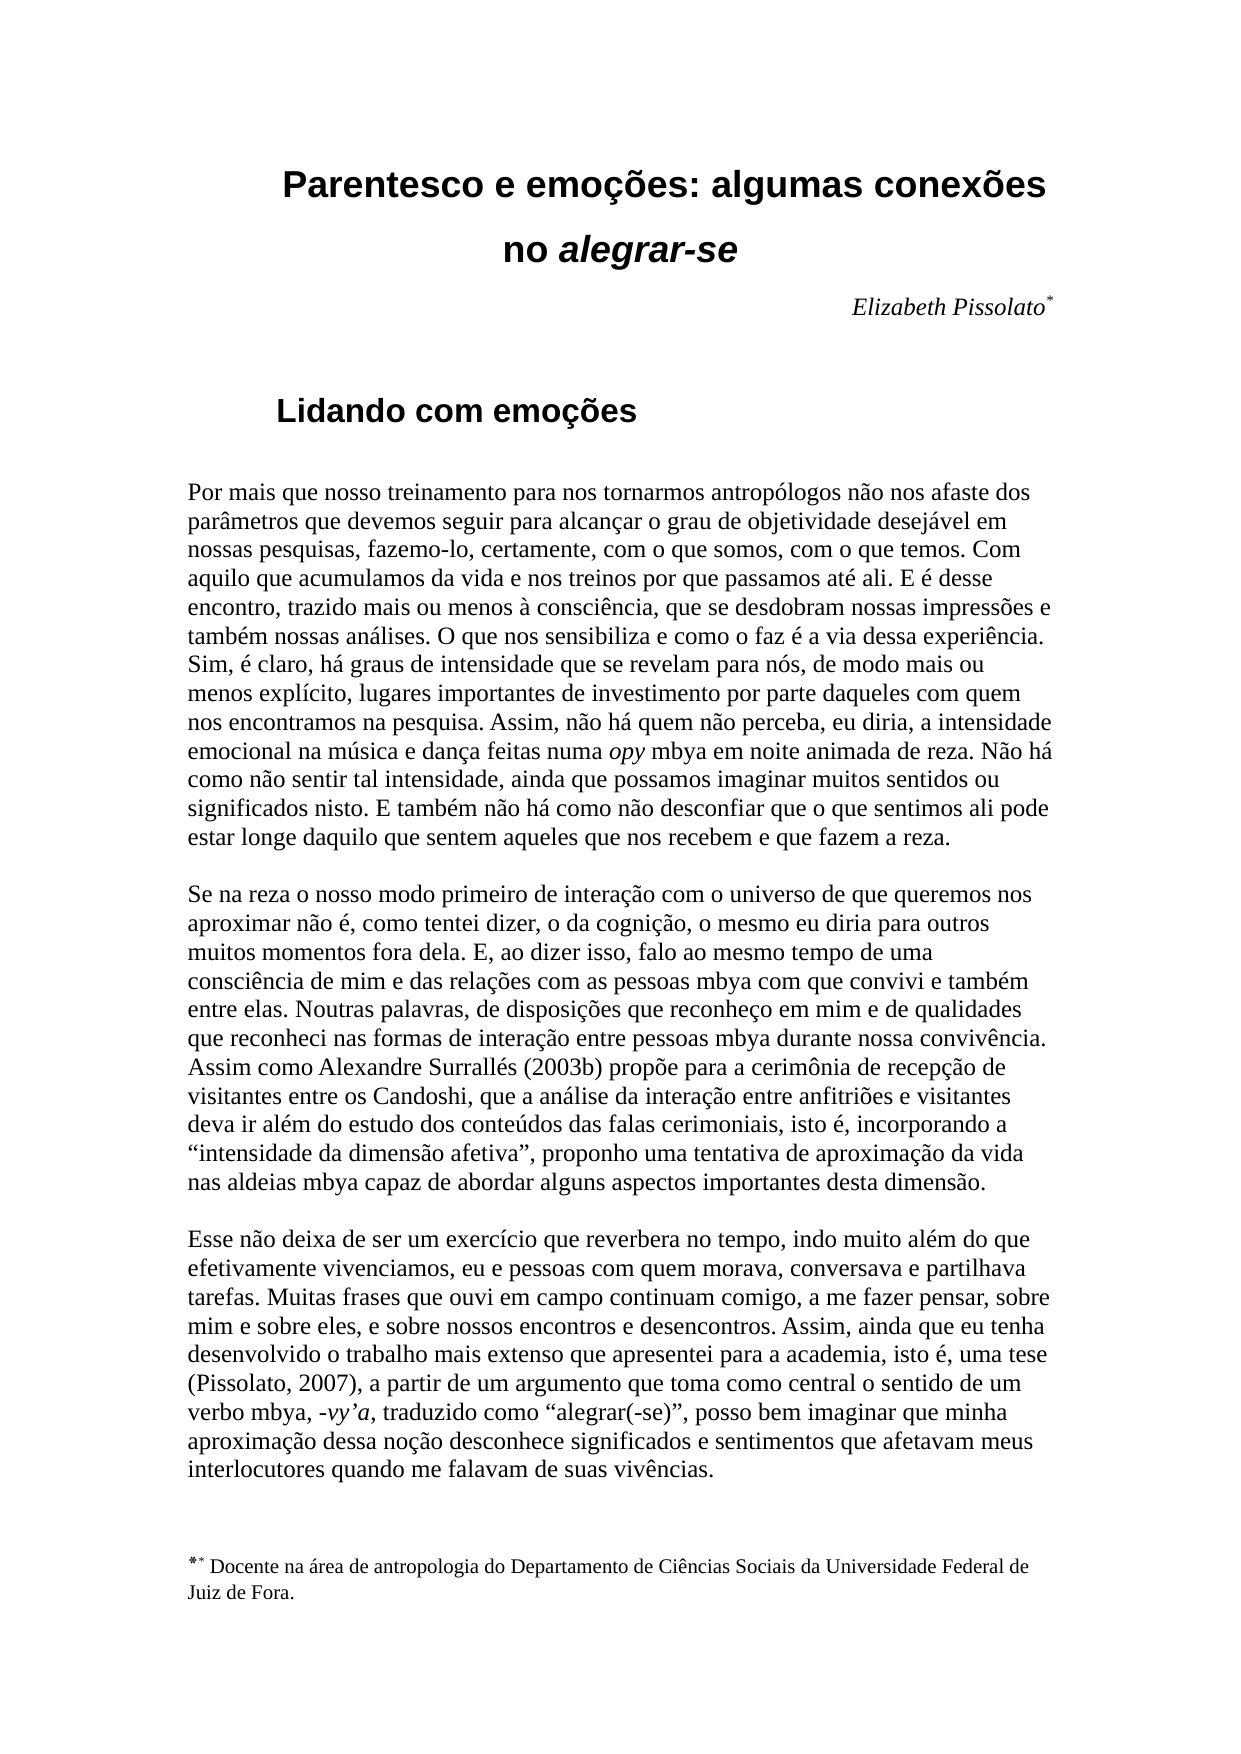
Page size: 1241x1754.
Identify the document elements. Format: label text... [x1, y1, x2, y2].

text Se na reza o nosso modo primeiro de interação com o universo de que queremos nos aproximar não é, como tentei dizer, o da cognição, o mesmo eu diria para outros muitos momentos fora dela. E, ao dizer isso, falo ao mesmo tempo de uma consciência de mim e das relações com as pessoas mbya com que convivi e também entre elas. Noutras palavras, de disposições que reconheço em mim e de qualidades que reconheci nas formas de interação entre pessoas mbya durante nossa convivência. Assim como Alexandre Surrallés (2003b) propõe para a cerimônia de recepção de visitantes entre os Candoshi, que a análise da interação entre anfitriões e visitantes deva ir além do estudo dos conteúdos das falas cerimoniais, isto é, incorporando a “intensidade da dimensão afetiva”, proponho uma tentativa de aproximação da vida nas aldeias mbya capaz de abordar alguns aspectos importantes desta dimensão. [187, 879, 1053, 1196]
subtitle Lidando com emoções [187, 391, 1053, 429]
text Esse não deixa de ser um exercício que reverbera no tempo, indo muito além do que efetivamente vivenciamos, eu e pessoas com quem morava, conversava e partilhava tarefas. Muitas frases que ouvi em campo continuam comigo, a me fazer pensar, sobre mim e sobre eles, e sobre nossos encontros e desencontros. Assim, ainda que eu tenha desenvolvido o trabalho mais extenso que apresentei para a academia, isto é, uma tese (Pissolato, 2007), a partir de um argumento que toma como central o sentido de um verbo mbya, -vy’a, traduzido como “alegrar(-se)”, posso bem imaginar que minha aproximação dessa noção desconhece significados e sentimentos que afetavam meus interlocutores quando me falavam de suas vivências. [187, 1224, 1053, 1483]
text Por mais que nosso treinamento para nos tornarmos antropólogos não nos afaste dos parâmetros que devemos seguir para alcançar o grau de objetividade desejável em nossas pesquisas, fazemo-lo, certamente, com o que somos, com o que temos. Com aquilo que acumulamos da vida e nos treinos por que passamos até ali. E é desse encontro, trazido mais ou menos à consciência, que se desdobram nossas impressões e também nossas análises. O que nos sensibiliza e como o faz é a via dessa experiência. Sim, é claro, há graus de intensidade que se revelam para nós, de modo mais ou menos explícito, lugares importantes de investimento por parte daqueles com quem nos encontramos na pesquisa. Assim, não há quem não perceba, eu diria, a intensidade emocional na música e dança feitas numa opy mbya em noite animada de reza. Não há como não sentir tal intensidade, ainda que possamos imaginar muitos sentidos ou significados nisto. E também não há como não desconfiar que o que sentimos ali pode estar longe daquilo que sentem aqueles que nos recebem e que fazem a reza. [187, 477, 1053, 851]
text * Docente na área de antropologia do Departamento de Ciências Sociais da Universidade Federal de Juiz de Fora. [187, 1551, 1053, 1604]
subtitle Parentesco e emoções: algumas conexões no alegrar-se [187, 162, 1053, 270]
text Elizabeth Pissolato [187, 292, 1053, 321]
